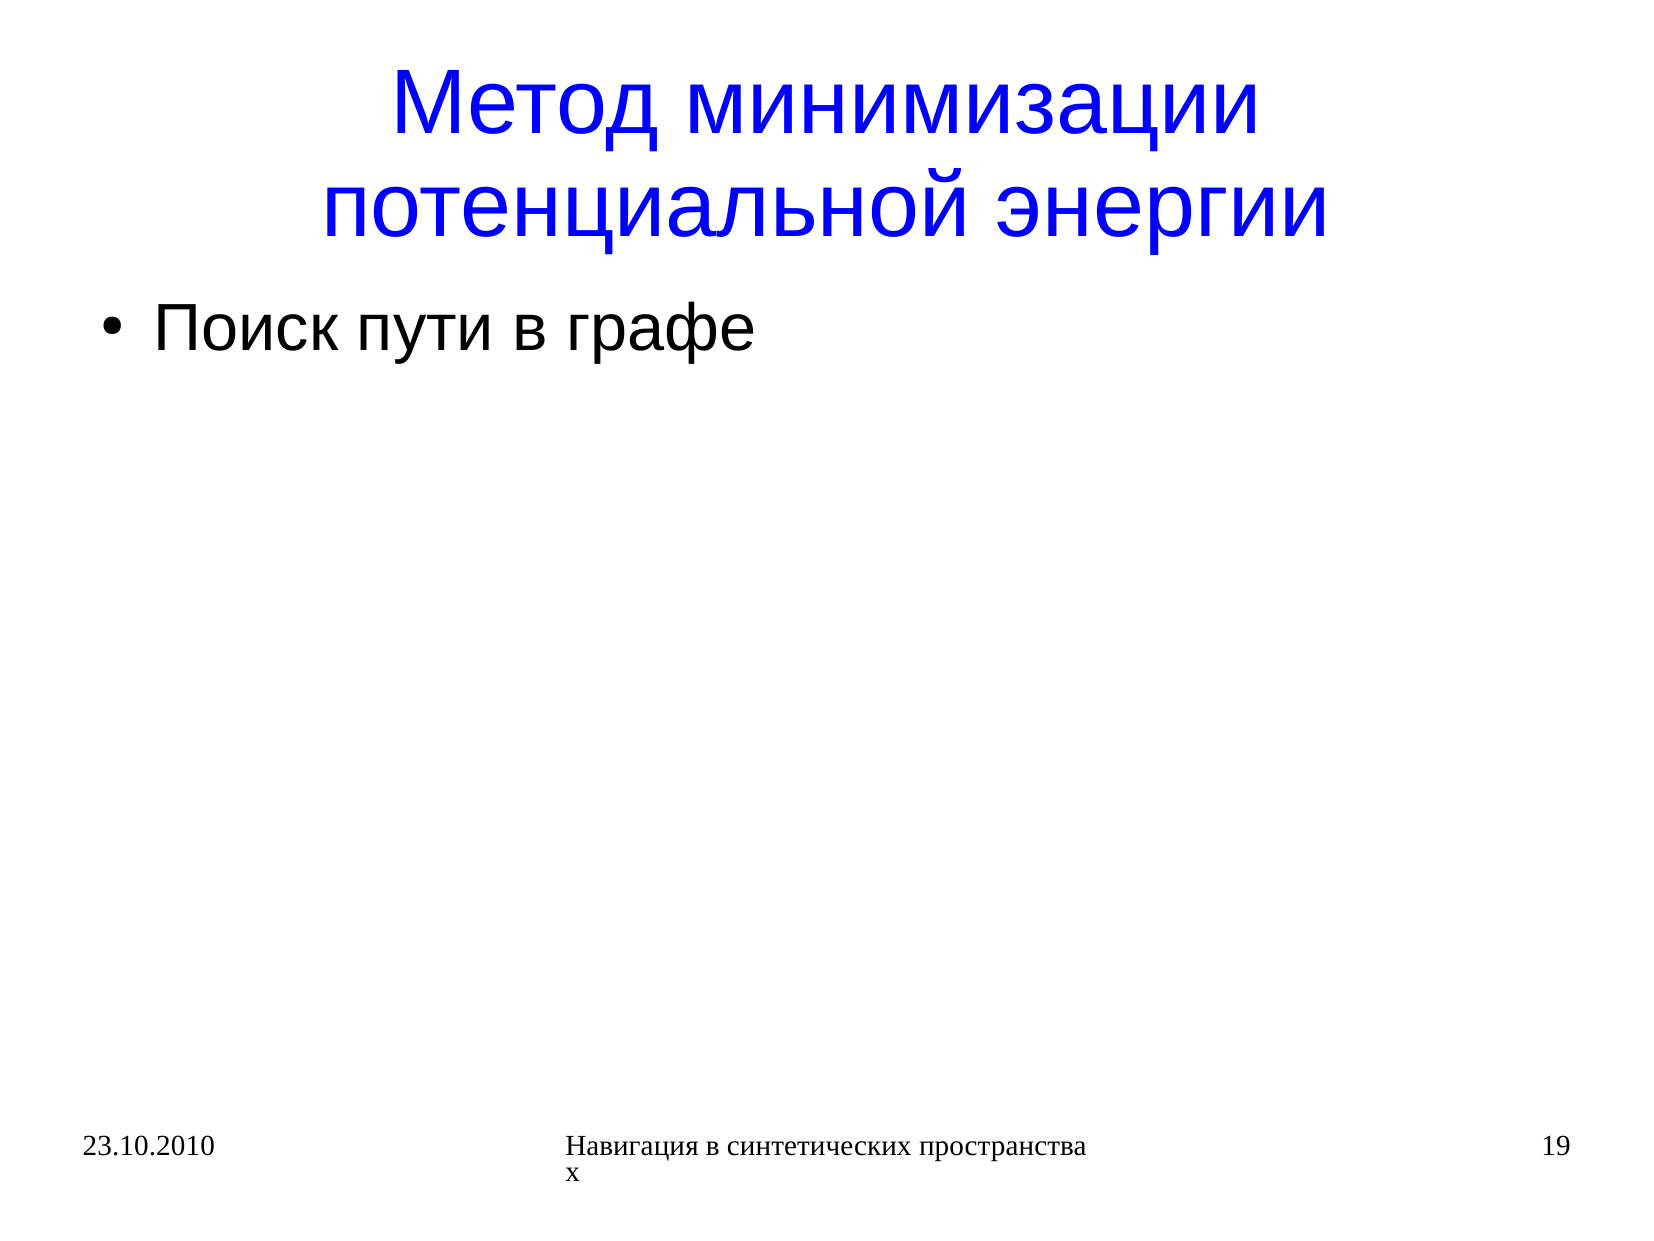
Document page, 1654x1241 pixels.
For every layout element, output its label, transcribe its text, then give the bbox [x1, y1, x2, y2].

title Метод минимизации потенциальной энергии [82, 49, 1571, 257]
list Поиск пути в графе [82, 290, 1571, 1109]
